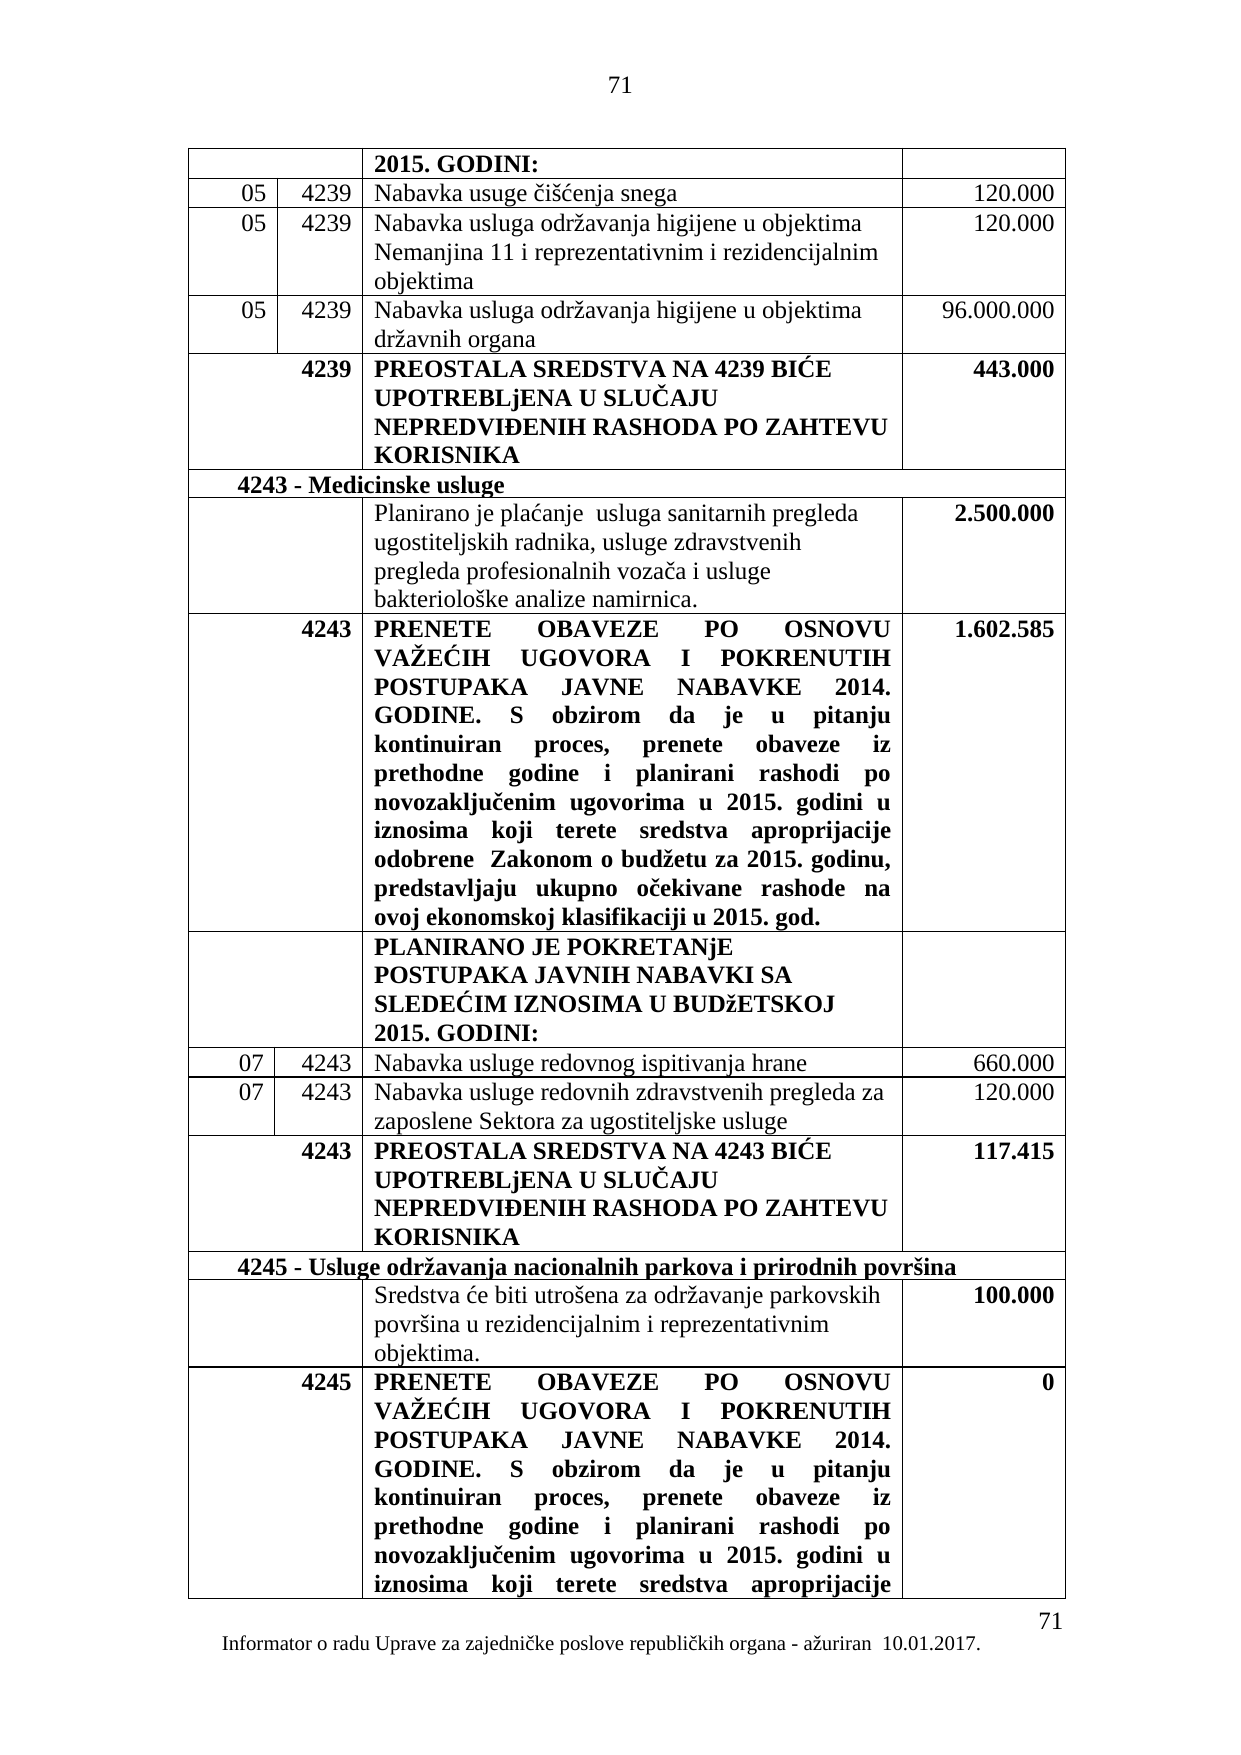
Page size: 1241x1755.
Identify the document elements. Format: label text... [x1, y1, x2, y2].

table_cell 05 [189, 208, 277, 294]
table_cell PREOSTALA SREDSTVA NA 4243 BIĆE UPOTREBLjENA U SLUČAJU NEPREDVIĐENIH RASHODA PO ZAHTEVU KORISNIKA [363, 1136, 902, 1251]
table_cell [189, 932, 362, 1047]
table_cell PLANIRANO JE POKRETANјE POSTUPAKA JAVNIH NABAVKI SA SLEDEĆIM IZNOSIMA U BUDžETSKOJ 2015. GODINI: [363, 932, 902, 1047]
table_cell [189, 149, 362, 177]
table_cell 1.602.585 [903, 614, 1065, 931]
table_cell Sredstva će biti utrošena za održavanje parkovskih površina u rezidencijalnim i reprezentativnim objektima. [363, 1280, 902, 1366]
table_cell 120.000 [903, 179, 1065, 207]
table_cell [189, 1280, 362, 1366]
table_cell PRENETE OBAVEZE PO OSNOVU VAŽEĆIH UGOVORA I POKRENUTIH POSTUPAKA JAVNE NABAVKE 2014. GODINE. S obzirom da je u pitanju kontinuiran proces, prenete obaveze iz prethodne godine i planirani rashodi po novozaklјučenim ugovorima u 2015. godini u iznosima koji terete sredstva aproprijacije odobrene Zakonom o budžetu za 2015. godinu, predstavlјaju ukupno očekivane rashode na ovoj ekonomskoj klasifikaciji u 2015. god. [363, 614, 902, 931]
table_cell 660.000 [903, 1048, 1065, 1076]
table_cell 4245 [189, 1368, 362, 1597]
table_cell 2015. GODINI: [363, 149, 902, 177]
table_cell PREOSTALA SREDSTVA NA 4239 BIĆE UPOTREBLjENA U SLUČAJU NEPREDVIĐENIH RASHODA PO ZAHTEVU KORISNIKA [363, 354, 902, 469]
table_cell 4239 [278, 296, 362, 353]
table_cell 07 [189, 1048, 274, 1076]
table_cell [903, 932, 1065, 1047]
table_cell 0 [903, 1368, 1065, 1597]
table_cell 4243 - Medicinske usluge [189, 470, 1065, 497]
table_cell 443.000 [903, 354, 1065, 469]
table_cell 120.000 [903, 1078, 1065, 1135]
table_cell Nabavka usluge redovnog ispitivanja hrane [363, 1048, 902, 1076]
table_cell PRENETE OBAVEZE PO OSNOVU VAŽEĆIH UGOVORA I POKRENUTIH POSTUPAKA JAVNE NABAVKE 2014. GODINE. S obzirom da je u pitanju kontinuiran proces, prenete obaveze iz prethodne godine i planirani rashodi po novozaklјučenim ugovorima u 2015. godini u iznosima koji terete sredstva aproprijacije [363, 1368, 902, 1597]
table_cell 120.000 [903, 208, 1065, 294]
table_cell Planirano je plaćanje usluga sanitarnih pregleda ugostitelјskih radnika, usluge zdravstvenih pregleda profesionalnih vozača i usluge bakteriološke analize namirnica. [363, 498, 902, 613]
table_cell 4239 [278, 179, 362, 207]
table_cell 05 [189, 296, 277, 353]
table_cell [189, 498, 362, 613]
table_cell 4243 [275, 1048, 362, 1076]
table_cell 4239 [278, 208, 362, 294]
table_cell 07 [189, 1078, 274, 1135]
table_cell Nabavka usuge čišćenja snega [363, 179, 902, 207]
table_cell 4243 [275, 1078, 362, 1135]
table_cell 2.500.000 [903, 498, 1065, 613]
table_cell 4245 - Usluge održavanja nacionalnih parkova i prirodnih površina [189, 1252, 1065, 1279]
table_cell Nabavka usluga održavanja higijene u objektima Nemanjina 11 i reprezentativnim i rezidencijalnim objektima [363, 208, 902, 294]
table_cell 05 [189, 179, 277, 207]
table_cell 117.415 [903, 1136, 1065, 1251]
table_cell Nabavka usluga održavanja higijene u objektima državnih organa [363, 296, 902, 353]
table_cell 4239 [189, 354, 362, 469]
table_cell 96.000.000 [903, 296, 1065, 353]
table_cell [903, 149, 1065, 177]
table_cell 4243 [189, 1136, 362, 1251]
table_cell 4243 [189, 614, 362, 931]
table_cell 100.000 [903, 1280, 1065, 1366]
table_cell Nabavka usluge redovnih zdravstvenih pregleda za zaposlene Sektora za ugostitelјske usluge [363, 1078, 902, 1135]
